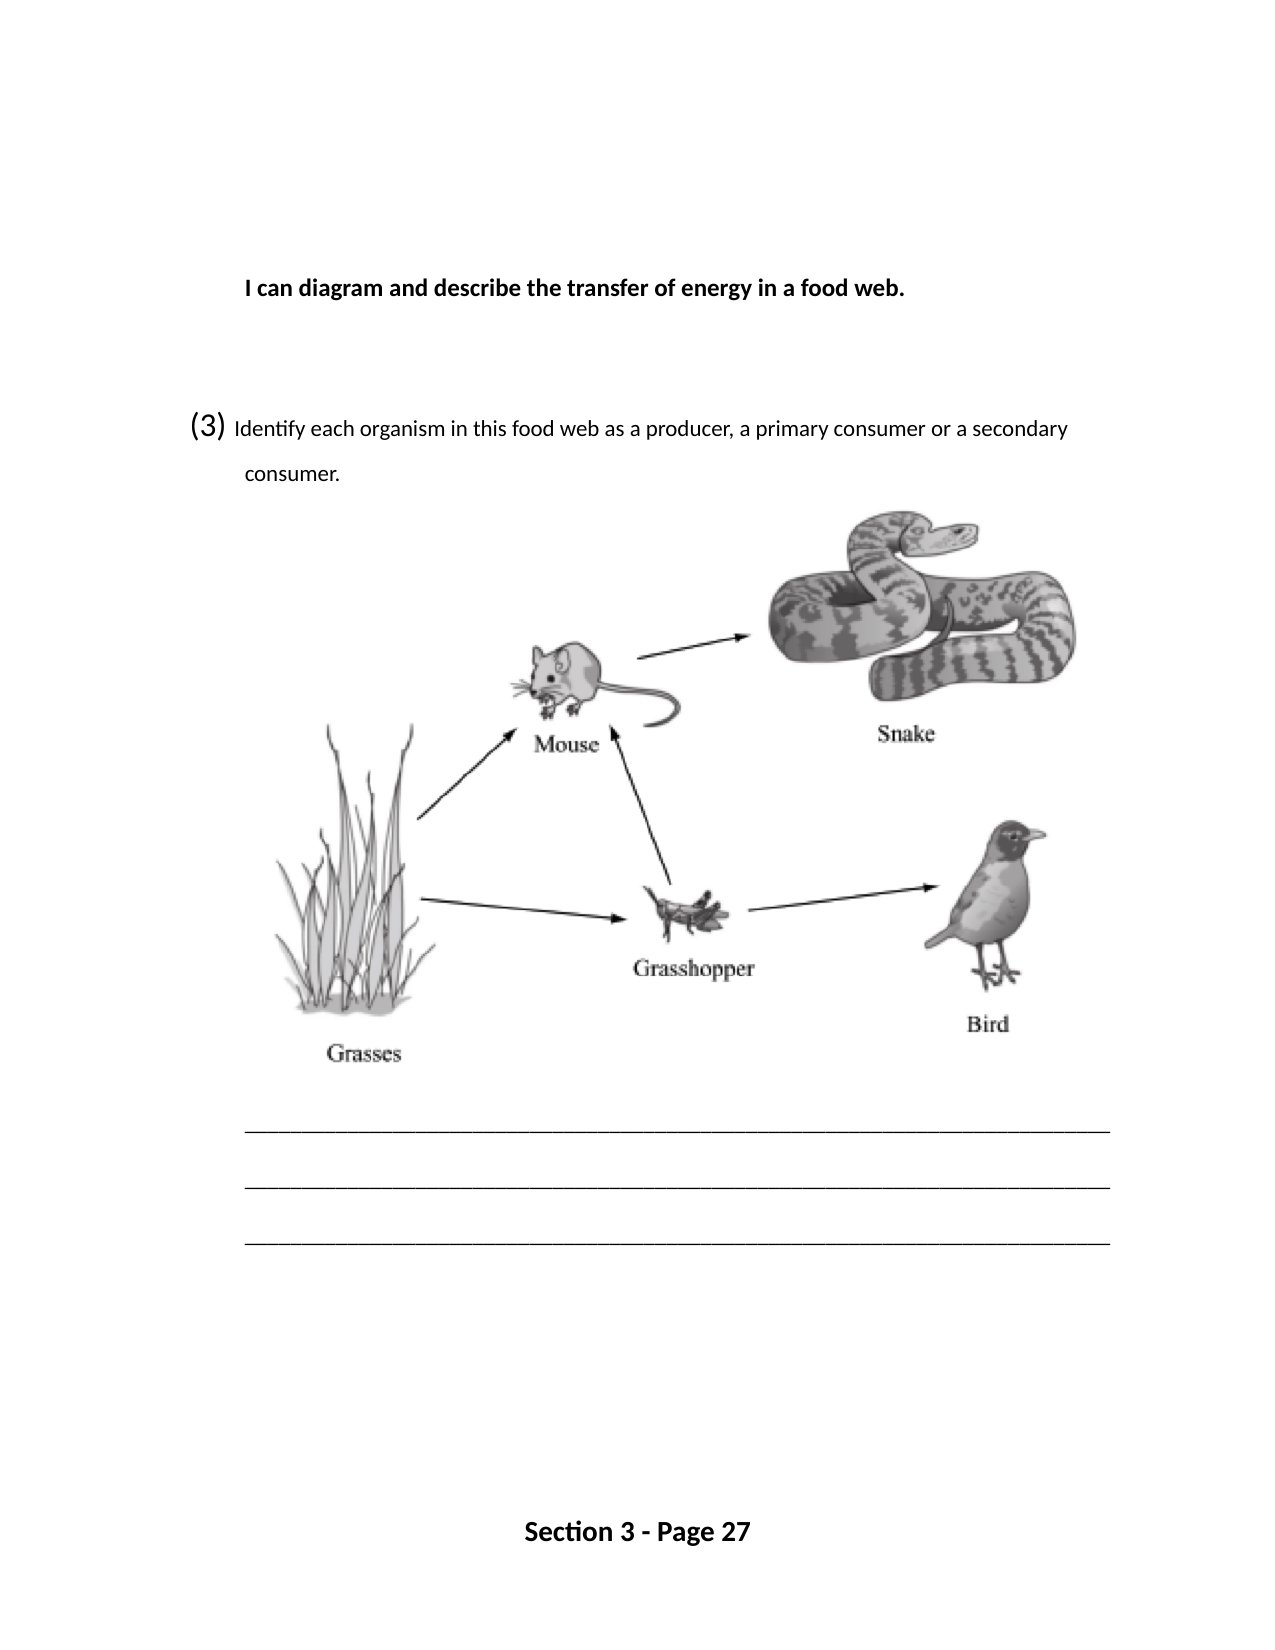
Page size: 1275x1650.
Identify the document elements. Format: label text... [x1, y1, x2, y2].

list [189, 150, 1125, 242]
list I can diagram and describe the transfer of energy in a food web. [189, 272, 1125, 390]
list Identify each organism in this food web as a producer, a primary consumer or a secondary consumer. [189, 404, 1125, 1094]
picture [255, 503, 1085, 1066]
list ____________________________________________________________________________ ____________________________________________________________________________ ____________________________________________________________________________ [189, 1108, 1125, 1360]
